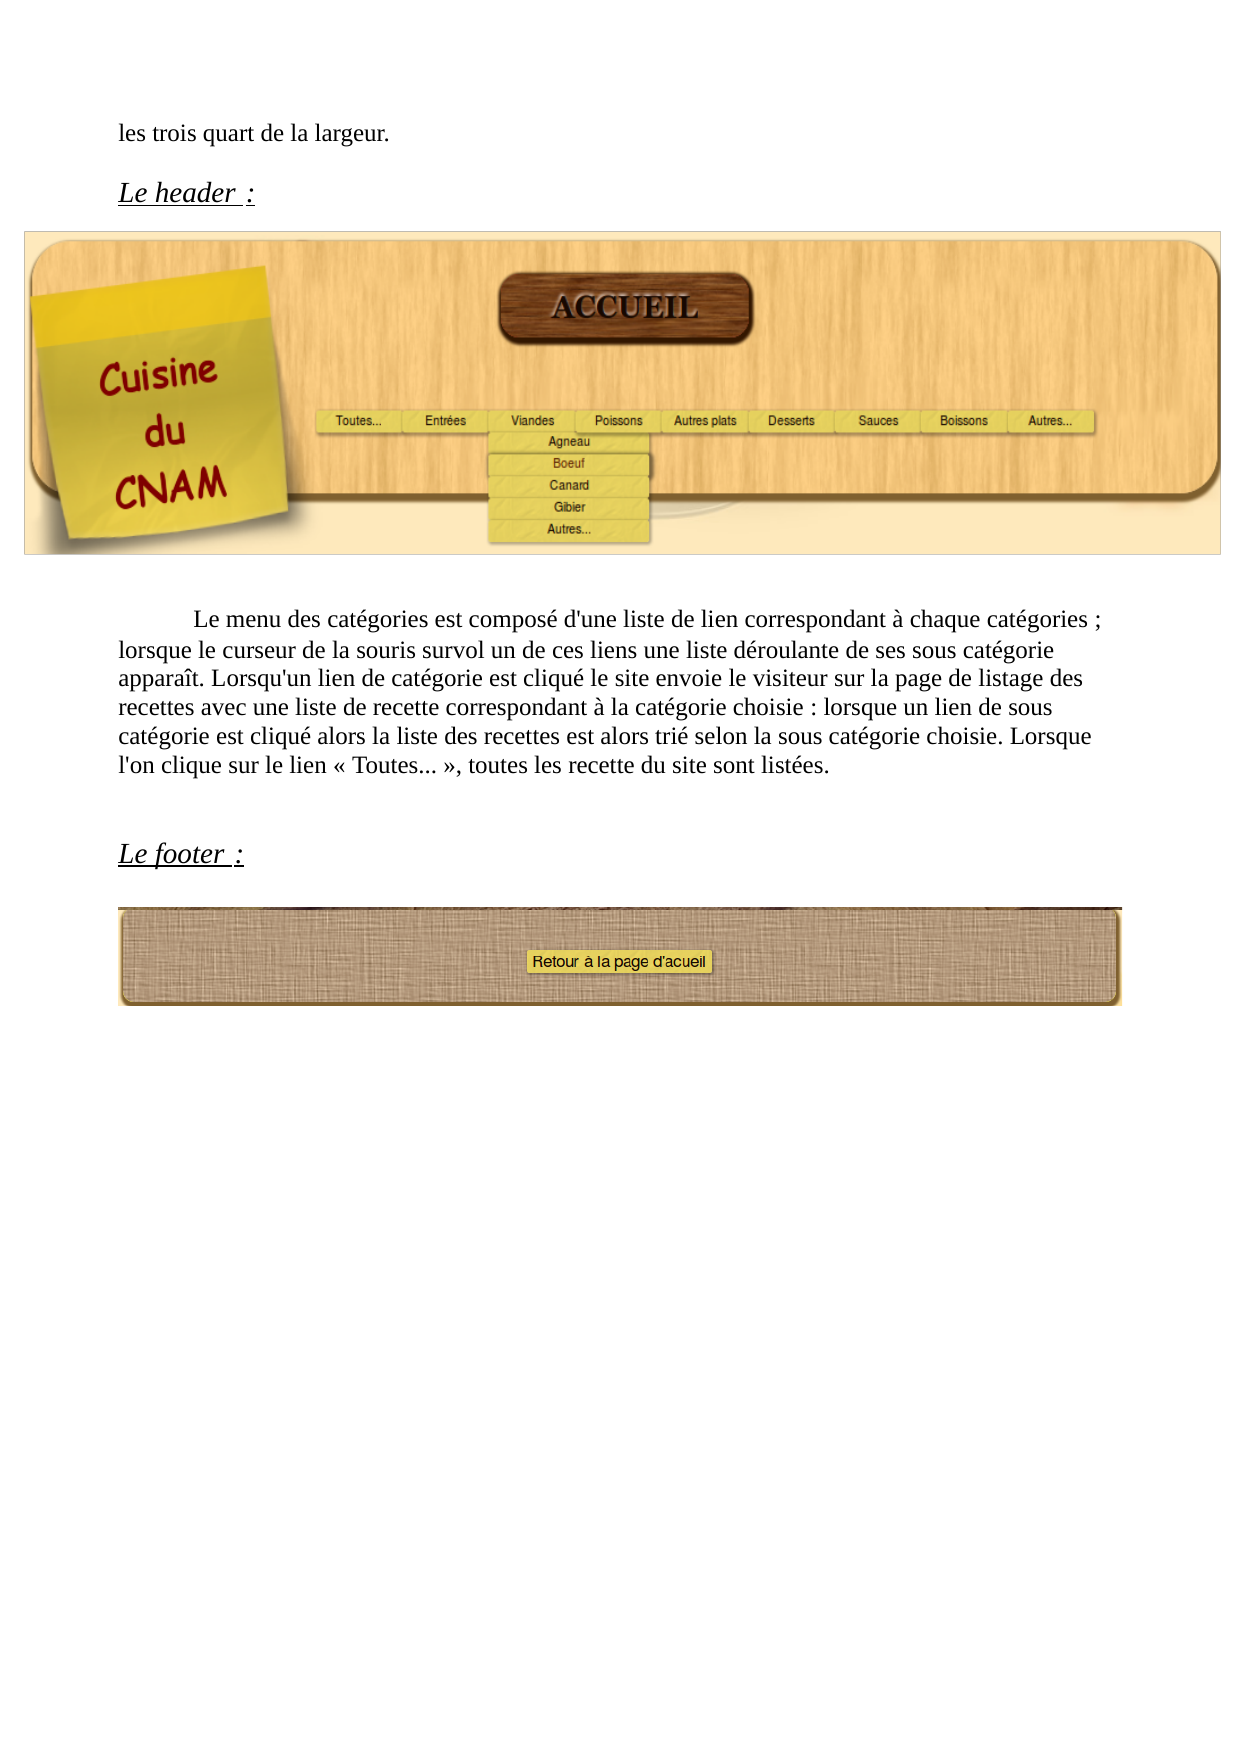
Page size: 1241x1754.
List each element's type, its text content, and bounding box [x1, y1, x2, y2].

text Le menu des catégories est composé d'une liste de lien correspondant à chaque catégories ; lorsque le curseur de la souris survol un de ces liens une liste déroulante de ses sous catégorie apparaît. Lorsqu'un lien de catégorie est cliqué le site envoie le visiteur sur la page de listage des recettes avec une liste de recette correspondant à la catégorie choisie : lorsque un lien de sous catégorie est cliqué alors la liste des recettes est alors trié selon la sous catégorie choisie. Lorsque l'on clique sur le lien « Toutes... », toutes les recette du site sont listées. [118, 596, 1122, 778]
picture [118, 907, 1123, 1006]
text Le header : [118, 176, 1122, 209]
text Le footer : [118, 836, 1122, 869]
picture [21, 228, 1222, 558]
text les trois quart de la largeur. [118, 118, 1122, 147]
